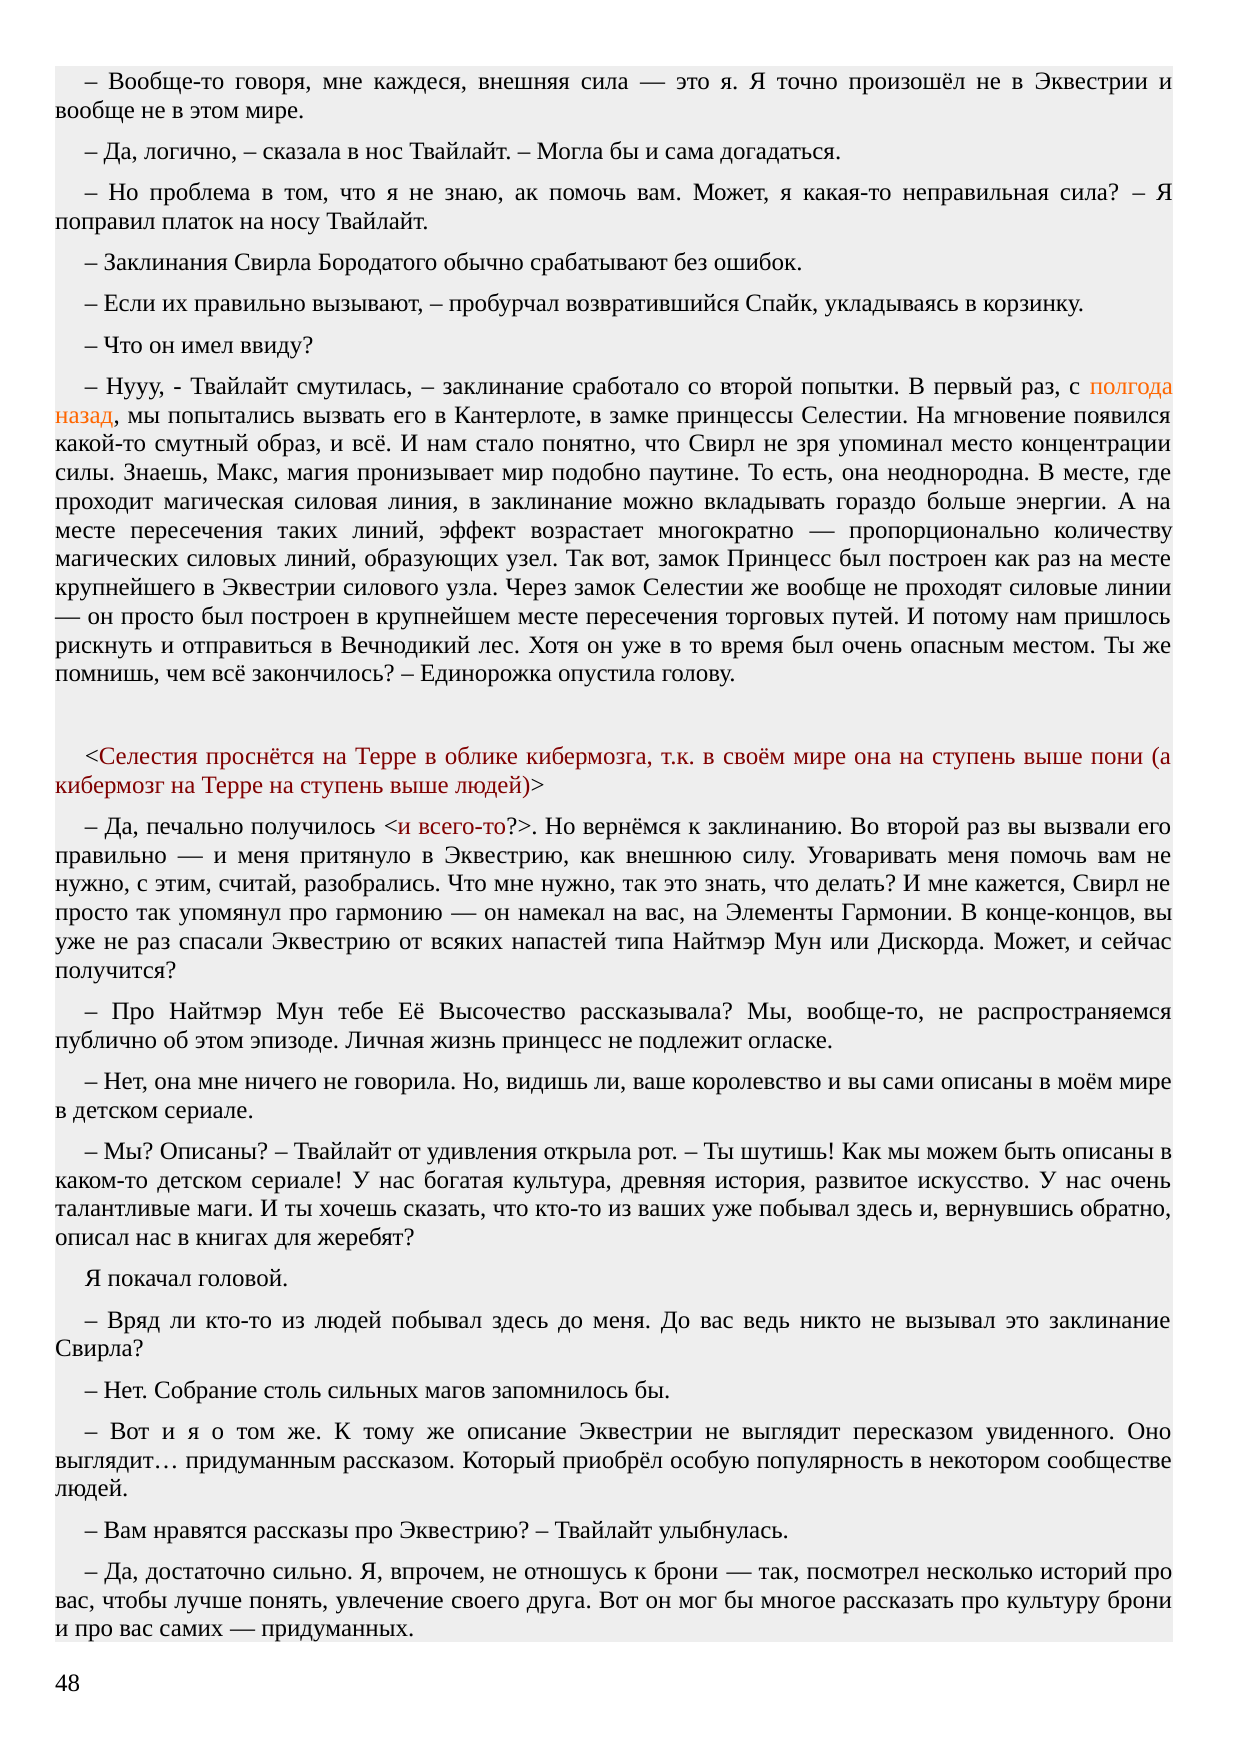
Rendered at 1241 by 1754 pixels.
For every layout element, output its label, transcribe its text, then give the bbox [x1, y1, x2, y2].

text – Да, достаточно сильно. Я, впрочем, не отношусь к брони — так, посмотрел несколько историй про вас, чтобы лучше понять, увлечение своего друга. Вот он мог бы многое рассказать про культуру брони и про вас самих — придуманных. [55, 1556, 1173, 1642]
text – Вообще-то говоря, мне каждеся, внешняя сила — это я. Я точно произошёл не в Эквестрии и вообще не в этом мире. [55, 66, 1173, 123]
text – Вам нравятся рассказы про Эквестрию? – Твайлайт улыбнулась. [55, 1515, 1173, 1543]
text – Да, логично, – сказала в нос Твайлайт. – Могла бы и сама догадаться. [55, 136, 1173, 165]
text – Вряд ли кто-то из людей побывал здесь до меня. До вас ведь никто не вызывал это заклинание Свирла? [55, 1305, 1173, 1362]
text – Нууу, - Твайлайт смутилась, – заклинание сработало со второй попытки. В первый раз, с полгода назад, мы попытались вызвать его в Кантерлоте, в замке принцессы Селестии. На мгновение появился какой-то смутный образ, и всё. И нам стало понятно, что Свирл не зря упоминал место концентрации силы. Знаешь, Макс, магия пронизывает мир подобно паутине. То есть, она неоднородна. В месте, где проходит магическая силовая линия, в заклинание можно вкладывать гораздо больше энергии. А на месте пересечения таких линий, эффект возрастает многократно — пропорционально количеству магических силовых линий, образующих узел. Так вот, замок Принцесс был построен как раз на месте крупнейшего в Эквестрии силового узла. Через замок Селестии же вообще не проходят силовые линии — он просто был построен в крупнейшем месте пересечения торговых путей. И потому нам пришлось рискнуть и отправиться в Вечнодикий лес. Хотя он уже в то время был очень опасным местом. Ты же помнишь, чем всё закончилось? – Единорожка опустила голову. [55, 371, 1173, 687]
text – Мы? Описаны? – Твайлайт от удивления открыла рот. – Ты шутишь! Как мы можем быть описаны в каком-то детском сериале! У нас богатая культура, древняя история, развитое искусство. У нас очень талантливые маги. И ты хочешь сказать, что кто-то из ваших уже побывал здесь и, вернувшись обратно, описал нас в книгах для жеребят? [55, 1136, 1173, 1251]
text – Вот и я о том же. К тому же описание Эквестрии не выглядит пересказом увиденного. Оно выглядит… придуманным рассказом. Который приобрёл особую популярность в некотором сообществе людей. [55, 1416, 1173, 1502]
text – Заклинания Свирла Бородатого обычно срабатывают без ошибок. [55, 247, 1173, 276]
text – Если их правильно вызывают, – пробурчал возвратившийся Спайк, укладываясь в корзинку. [55, 288, 1173, 317]
text – Нет. Собрание столь сильных магов запомнилось бы. [55, 1375, 1173, 1403]
text Я покачал головой. [55, 1263, 1173, 1292]
text – Да, печально получилось <и всего-то?>. Но вернёмся к заклинанию. Во второй раз вы вызвали его правильно — и меня притянуло в Эквестрию, как внешнюю силу. Уговаривать меня помочь вам не нужно, с этим, считай, разобрались. Что мне нужно, так это знать, что делать? И мне кажется, Свирл не просто так упомянул про гармонию — он намекал на вас, на Элементы Гармонии. В конце-концов, вы уже не раз спасали Эквестрию от всяких напастей типа Найтмэр Мун или Дискорда. Может, и сейчас получится? [55, 811, 1173, 983]
text – Нет, она мне ничего не говорила. Но, видишь ли, ваше королевство и вы сами описаны в моём мире в детском сериале. [55, 1066, 1173, 1123]
text – Про Найтмэр Мун тебе Её Высочество рассказывала? Мы, вообще-то, не распространяемся публично об этом эпизоде. Личная жизнь принцесс не подлежит огласке. [55, 996, 1173, 1053]
text – Что он имел ввиду? [55, 330, 1173, 358]
text – Но проблема в том, что я не знаю, ак помочь вам. Может, я какая-то неправильная сила? – Я поправил платок на носу Твайлайт. [55, 177, 1173, 235]
text <Селестия проснётся на Терре в облике кибермозга, т.к. в своём мире она на ступень выше пони (а кибермозг на Терре на ступень выше людей)> [55, 741, 1173, 798]
